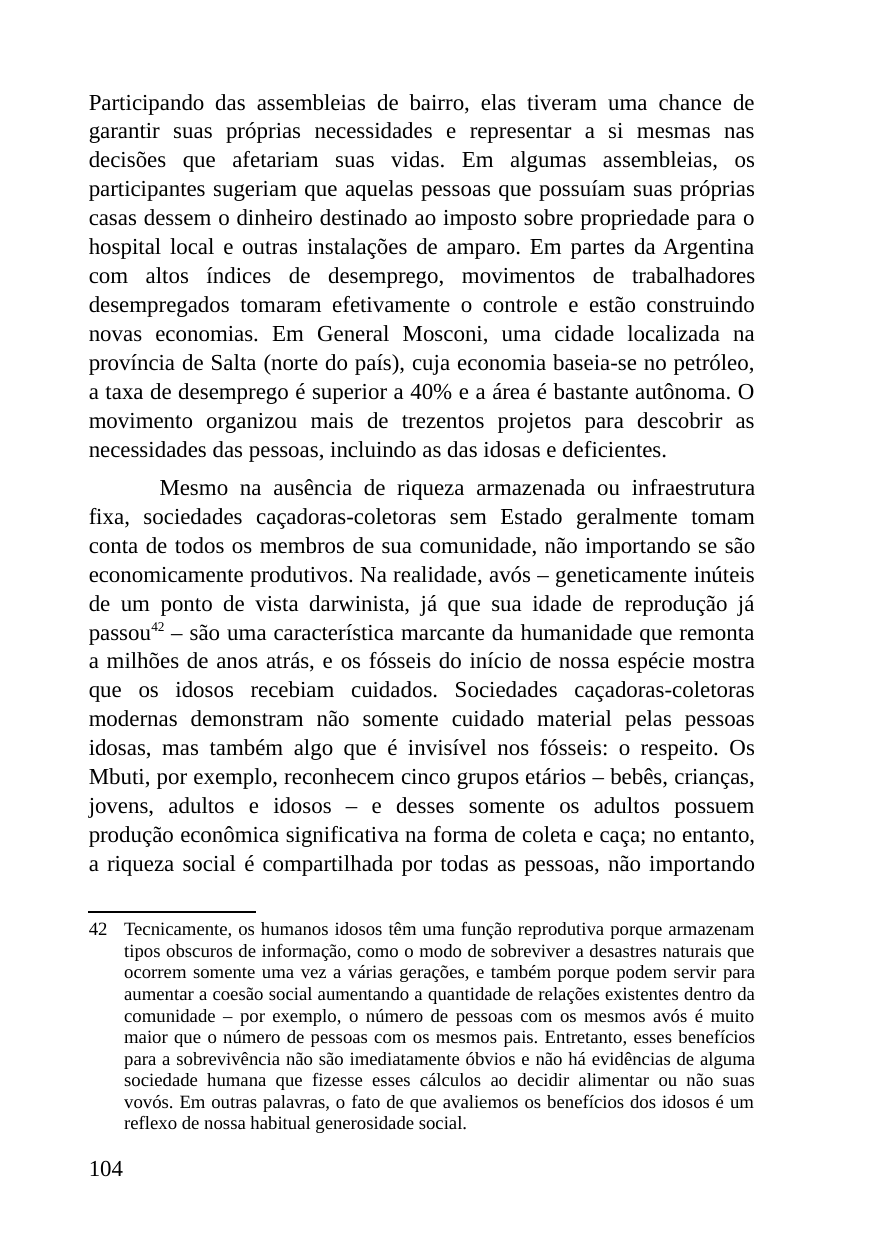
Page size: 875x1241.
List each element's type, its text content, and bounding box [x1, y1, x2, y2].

text Participando das assembleias de bairro, elas tiveram uma chance de garantir suas próprias necessidades e representar a si mesmas nas decisões que afetariam suas vidas. Em algumas assembleias, os participantes sugeriam que aquelas pessoas que possuíam suas próprias casas dessem o dinheiro destinado ao imposto sobre propriedade para o hospital local e outras instalações de amparo. Em partes da Argentina com altos índices de desemprego, movimentos de trabalhadores desempregados tomaram efetivamente o controle e estão construindo novas economias. Em General Mosconi, uma cidade localizada na província de Salta (norte do país), cuja economia baseia-se no petróleo, a taxa de desemprego é superior a 40% e a área é bastante autônoma. O movimento organizou mais de trezentos projetos para descobrir as necessidades das pessoas, incluindo as das idosas e deficientes. [88, 88, 756, 462]
text Mesmo na ausência de riqueza armazenada ou infraestrutura fixa, sociedades caçadoras-coletoras sem Estado geralmente tomam conta de todos os membros de sua comunidade, não importando se são economicamente produtivos. Na realidade, avós – geneticamente inúteis de um ponto de vista darwinista, já que sua idade de reprodução já passou – são uma característica marcante da humanidade que remonta a milhões de anos atrás, e os fósseis do início de nossa espécie mostra que os idosos recebiam cuidados. Sociedades caçadoras-coletoras modernas demonstram não somente cuidado material pelas pessoas idosas, mas também algo que é invisível nos fósseis: o respeito. Os Mbuti, por exemplo, reconhecem cinco grupos etários – bebês, crianças, jovens, adultos e idosos – e desses somente os adultos possuem produção econômica significativa na forma de coleta e caça; no entanto, a riqueza social é compartilhada por todas as pessoas, não importando [88, 474, 756, 877]
text Tecnicamente, os humanos idosos têm uma função reprodutiva porque armazenam tipos obscuros de informação, como o modo de sobreviver a desastres naturais que ocorrem somente uma vez a várias gerações, e também porque podem servir para aumentar a coesão social aumentando a quantidade de relações existentes dentro da comunidade – por exemplo, o número de pessoas com os mesmos avós é muito maior que o número de pessoas com os mesmos pais. Entretanto, esses benefícios para a sobrevivência não são imediatamente óbvios e não há evidências de alguma sociedade humana que fizesse esses cálculos ao decidir alimentar ou não suas vovós. Em outras palavras, o fato de que avaliemos os benefícios dos idosos é um reflexo de nossa habitual generosidade social. [88, 918, 756, 1134]
